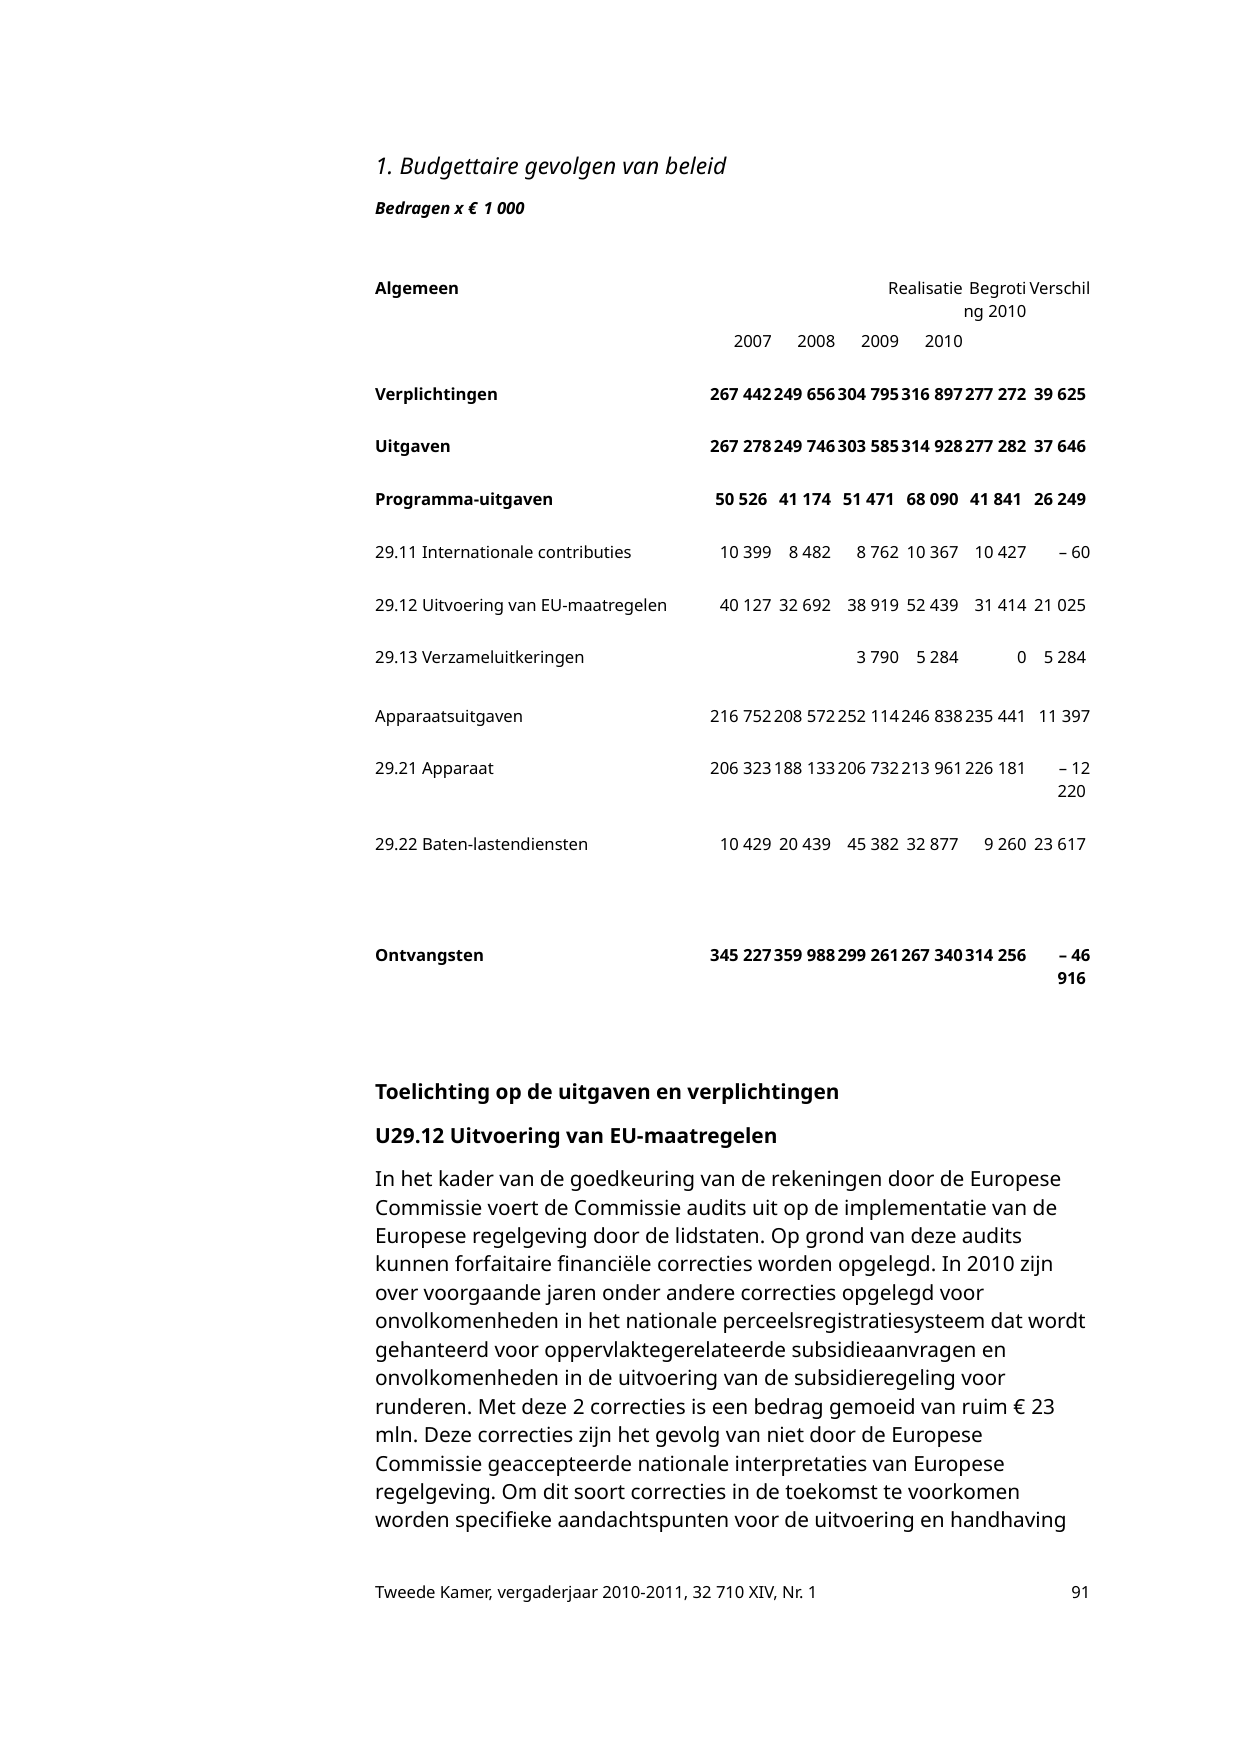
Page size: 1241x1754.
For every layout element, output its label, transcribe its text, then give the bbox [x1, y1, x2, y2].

table_cell 45 382 [835, 833, 899, 885]
table_cell Apparaatsuitgaven [375, 704, 708, 757]
table_cell 40 127 [708, 593, 771, 646]
table_cell 50 526 [708, 488, 771, 540]
table_cell 188 133 [771, 757, 835, 832]
table_cell 38 919 [835, 593, 899, 646]
table_cell 249 656 [771, 382, 835, 435]
table_cell 51 471 [835, 488, 899, 540]
table_cell 20 439 [771, 833, 835, 885]
table_cell 345 227 [708, 944, 771, 1019]
table_cell 68 090 [899, 488, 963, 540]
table_cell 3 790 [835, 646, 899, 704]
text In het kader van de goedkeuring van de rekeningen door de Europese Commissie voert de Commissie audits uit op de implementatie van de Europese regelgeving door de lidstaten. Op grond van deze audits kunnen forfaitaire financiële correcties worden opgelegd. In 2010 zijn over voorgaande jaren onder andere correcties opgelegd voor onvolkomenheden in het nationale perceelsregistratiesysteem dat wordt gehanteerd voor oppervlaktegerelateerde subsidieaanvragen en onvolkomenheden in de uitvoering van de subsidieregeling voor runderen. Met deze 2 correcties is een bedrag gemoeid van ruim € 23 mln. Deze correcties zijn het gevolg van niet door de Europese Commissie geaccepteerde nationale interpretaties van Europese regelgeving. Om dit soort correcties in de toekomst te voorkomen worden specifieke aandachtspunten voor de uitvoering en handhaving [375, 1164, 1090, 1534]
table_cell 10 399 [708, 540, 771, 593]
table_cell 304 795 [835, 382, 899, 435]
table_cell 359 988 [771, 944, 835, 1019]
table_cell 206 323 [708, 757, 771, 832]
table_cell 0 [963, 646, 1026, 704]
table_cell 267 278 [708, 435, 771, 488]
table_cell 29.21 Apparaat [375, 757, 708, 832]
table_cell [708, 885, 771, 943]
text Bedragen x € 1 000 [375, 196, 1090, 219]
table_cell 252 114 [835, 704, 899, 757]
table_cell Uitgaven [375, 435, 708, 488]
table_cell 41 841 [963, 488, 1026, 540]
table_cell – 12 220 [1026, 757, 1090, 832]
table_cell [375, 885, 708, 943]
table_cell Verplichtingen [375, 382, 708, 435]
table_cell 267 340 [899, 944, 963, 1019]
table_cell 316 897 [899, 382, 963, 435]
table_cell 277 272 [963, 382, 1026, 435]
table_cell 29.13 Verzameluitkeringen [375, 646, 708, 704]
table_cell 277 282 [963, 435, 1026, 488]
table_cell [771, 885, 835, 943]
table_cell 235 441 [963, 704, 1026, 757]
table_cell 37 646 [1026, 435, 1090, 488]
table_cell 246 838 [899, 704, 963, 757]
table_cell 11 397 [1026, 704, 1090, 757]
table_cell [708, 646, 771, 704]
table_cell 8 762 [835, 540, 899, 593]
table_cell 10 429 [708, 833, 771, 885]
table_cell 2007 [708, 330, 771, 382]
table_cell 23 617 [1026, 833, 1090, 885]
subtitle 1. Budgettaire gevolgen van beleid [375, 150, 1090, 181]
text U29.12 Uitvoering van EU-maatregelen [375, 1121, 1090, 1149]
table_cell 29.22 Baten-lastendiensten [375, 833, 708, 885]
table_cell [899, 885, 963, 943]
table_cell Programma-uitgaven [375, 488, 708, 540]
table_cell [771, 646, 835, 704]
table_cell 314 928 [899, 435, 963, 488]
table_cell 32 692 [771, 593, 835, 646]
table_cell 32 877 [899, 833, 963, 885]
table_cell 10 367 [899, 540, 963, 593]
table_header Verschil [1026, 277, 1090, 382]
table_cell [963, 885, 1026, 943]
table_cell [835, 885, 899, 943]
table_cell 9 260 [963, 833, 1026, 885]
table_cell 31 414 [963, 593, 1026, 646]
text Toelichting op de uitgaven en verplichtingen [375, 1077, 1090, 1106]
table_cell 29.12 Uitvoering van EU-maatregelen [375, 593, 708, 646]
table_cell 206 732 [835, 757, 899, 832]
table_cell – 60 [1026, 540, 1090, 593]
table_cell 249 746 [771, 435, 835, 488]
table_cell 29.11 Internationale contributies [375, 540, 708, 593]
table_cell 267 442 [708, 382, 771, 435]
table_cell 5 284 [1026, 646, 1090, 704]
table_cell 226 181 [963, 757, 1026, 832]
table_header Algemeen [375, 277, 708, 382]
table_cell Ontvangsten [375, 944, 708, 1019]
table_cell 21 025 [1026, 593, 1090, 646]
table_cell 216 752 [708, 704, 771, 757]
table_cell 5 284 [899, 646, 963, 704]
table_header Realisatie [708, 277, 963, 329]
table_cell 41 174 [771, 488, 835, 540]
table_cell 314 256 [963, 944, 1026, 1019]
table_cell 2009 [835, 330, 899, 382]
table_cell 208 572 [771, 704, 835, 757]
table_header Begroting 2010 [963, 277, 1026, 382]
table_cell 52 439 [899, 593, 963, 646]
table_cell 2008 [771, 330, 835, 382]
table_cell 2010 [899, 330, 963, 382]
table_cell – 46 916 [1026, 944, 1090, 1019]
table_cell 39 625 [1026, 382, 1090, 435]
table_cell 303 585 [835, 435, 899, 488]
table_cell 26 249 [1026, 488, 1090, 540]
table_cell [1026, 885, 1090, 943]
table_cell 299 261 [835, 944, 899, 1019]
table_cell 10 427 [963, 540, 1026, 593]
table_cell 213 961 [899, 757, 963, 832]
table_cell 8 482 [771, 540, 835, 593]
